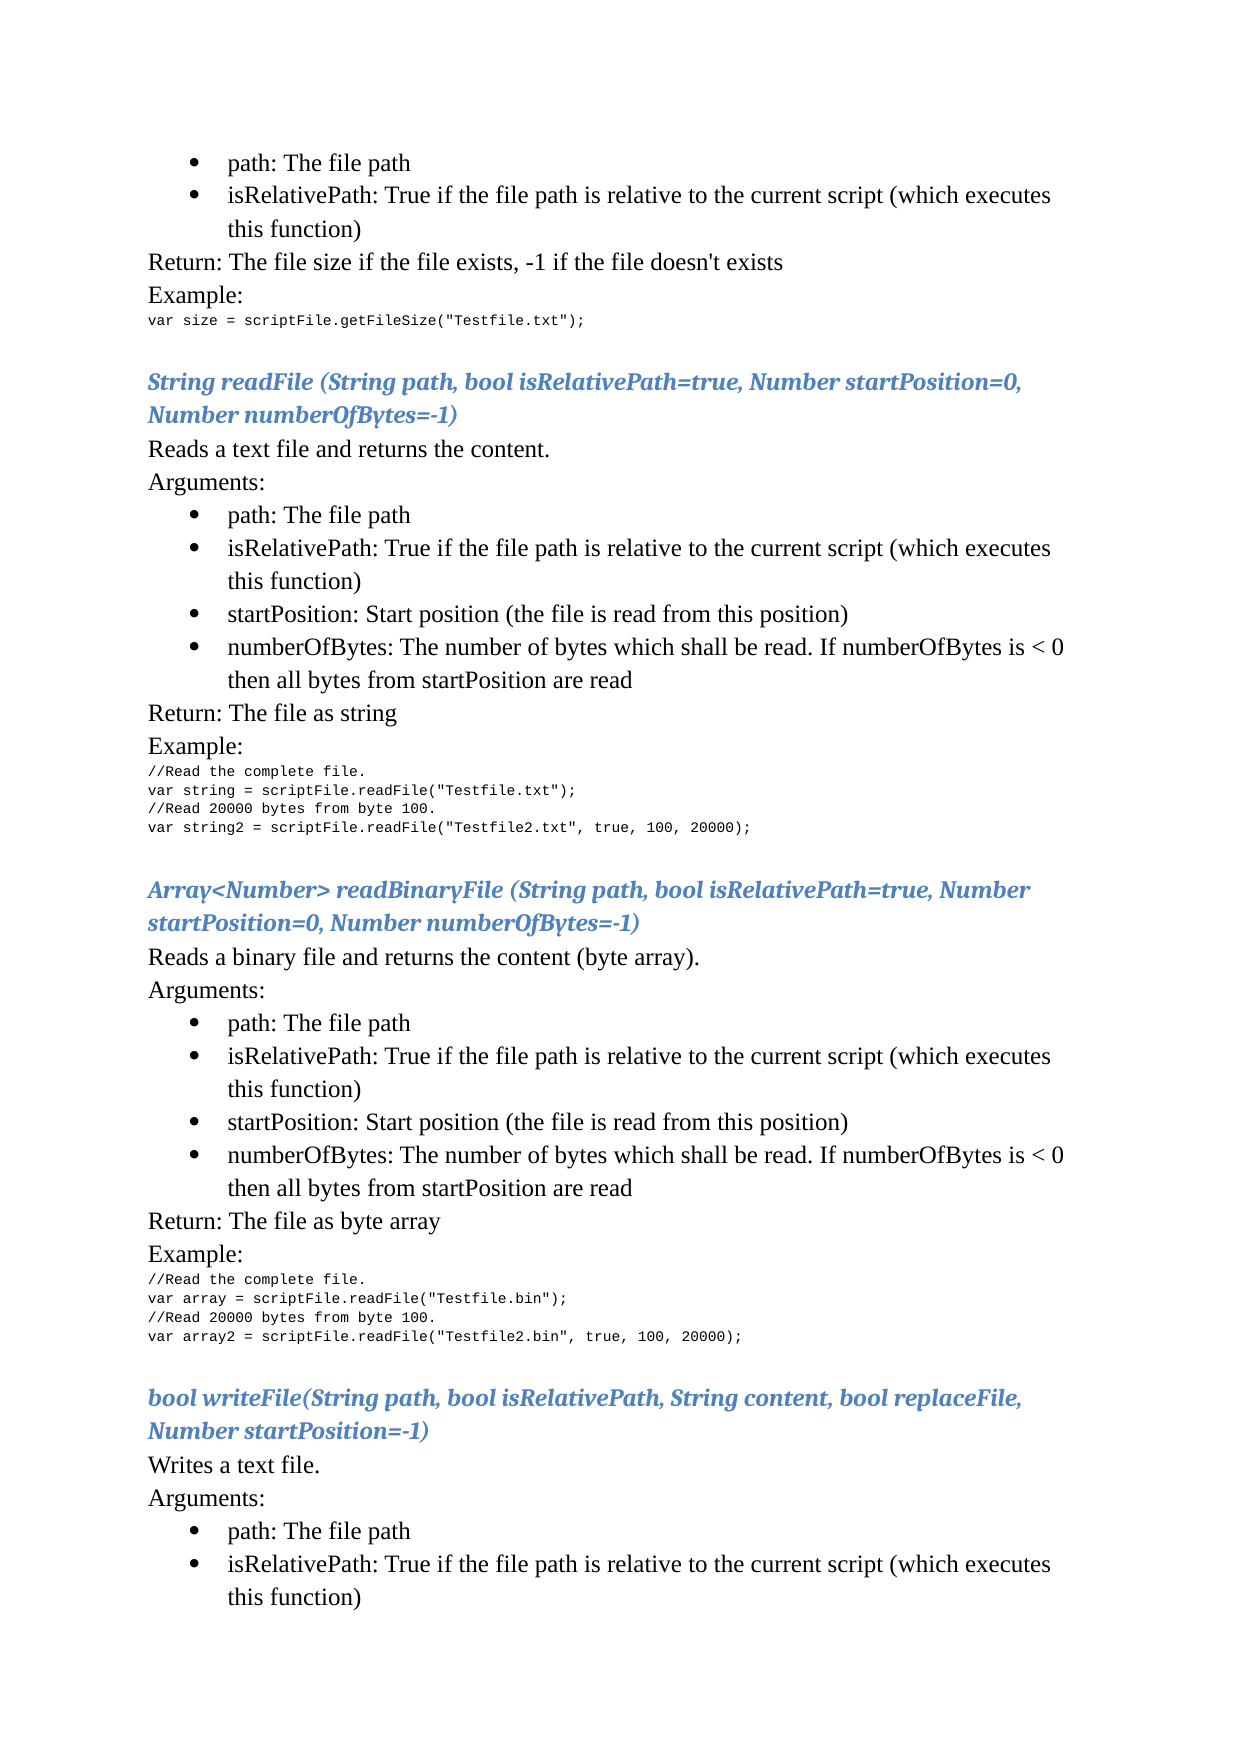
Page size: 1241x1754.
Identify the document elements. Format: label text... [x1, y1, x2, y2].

text var string2 = scriptFile.readFile("Testfile2.txt", true, 100, 20000); [148, 821, 1093, 837]
text Arguments: [148, 467, 1093, 495]
list startPosition: Start position (the file is read from this position) [190, 599, 1093, 627]
list isRelativePath: True if the file path is relative to the current script (which executes this function) [190, 1549, 1093, 1611]
text Reads a binary file and returns the content (byte array). [148, 942, 1093, 970]
subtitle String readFile (String path, bool isRelativePath=true, Number startPosition=0, Number numberOfBytes=-1) [148, 368, 1093, 429]
list path: The file path [190, 1516, 1093, 1544]
text //Read 20000 bytes from byte 100. [148, 802, 1093, 818]
text //Read the complete file. [148, 1272, 1093, 1288]
list startPosition: Start position (the file is read from this position) [190, 1107, 1093, 1136]
text var size = scriptFile.getFileSize("Testfile.txt"); [148, 313, 1093, 329]
list isRelativePath: True if the file path is relative to the current script (which executes this function) [190, 1041, 1093, 1102]
list numberOfBytes: The number of bytes which shall be read. If numberOfBytes is < 0 then all bytes from startPosition are read [190, 1140, 1093, 1202]
text Arguments: [148, 1483, 1093, 1511]
list isRelativePath: True if the file path is relative to the current script (which executes this function) [190, 533, 1093, 594]
text var array2 = scriptFile.readFile("Testfile2.bin", true, 100, 20000); [148, 1329, 1093, 1345]
text //Read the complete file. [148, 764, 1093, 780]
text Example: [148, 280, 1093, 308]
list path: The file path [190, 500, 1093, 528]
list path: The file path [190, 148, 1093, 176]
text Example: [148, 1239, 1093, 1268]
text Reads a text file and returns the content. [148, 434, 1093, 462]
text Return: The file as string [148, 698, 1093, 727]
text Example: [148, 731, 1093, 759]
text var string = scriptFile.readFile("Testfile.txt"); [148, 783, 1093, 799]
text Return: The file size if the file exists, -1 if the file doesn't exists [148, 247, 1093, 275]
text //Read 20000 bytes from byte 100. [148, 1310, 1093, 1326]
subtitle bool writeFile(String path, bool isRelativePath, String content, bool replaceFile, Number startPosition=-1) [148, 1384, 1093, 1445]
list isRelativePath: True if the file path is relative to the current script (which executes this function) [190, 181, 1093, 242]
list path: The file path [190, 1008, 1093, 1036]
text Arguments: [148, 975, 1093, 1003]
text var array = scriptFile.readFile("Testfile.bin"); [148, 1291, 1093, 1307]
text Return: The file as byte array [148, 1206, 1093, 1234]
subtitle Array<Number> readBinaryFile (String path, bool isRelativePath=true, Number startPosition=0, Number numberOfBytes=-1) [148, 876, 1093, 937]
text Writes a text file. [148, 1450, 1093, 1478]
list numberOfBytes: The number of bytes which shall be read. If numberOfBytes is < 0 then all bytes from startPosition are read [190, 632, 1093, 693]
